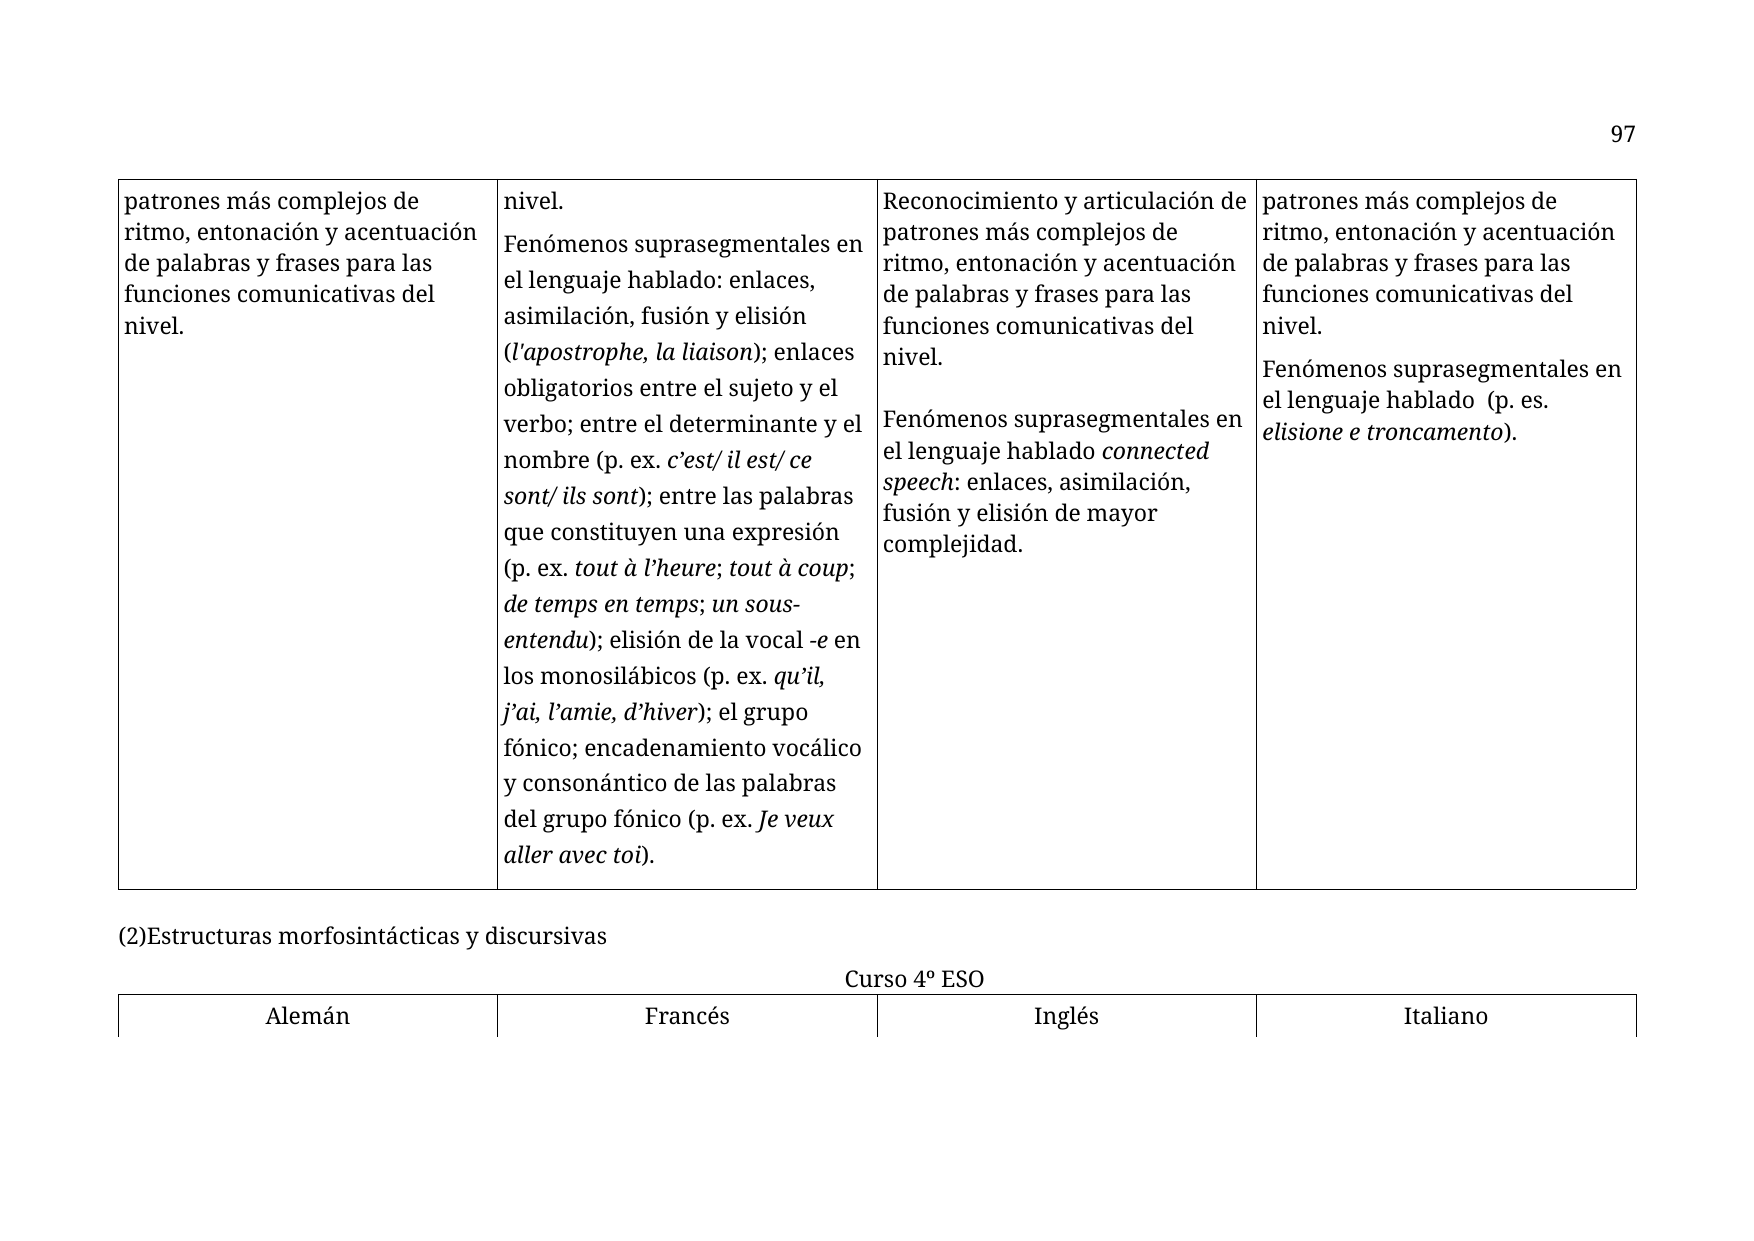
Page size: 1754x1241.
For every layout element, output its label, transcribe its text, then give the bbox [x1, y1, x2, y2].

table_cell Reconocimiento y articulación de patrones más complejos de ritmo, entonación y acentuación de palabras y frases para las funciones comunicativas del nivel. Fenómenos suprasegmentales en el lenguaje hablado connected speech: enlaces, asimilación, fusión y elisión de mayor complejidad. [878, 180, 1256, 889]
table_header Alemán [119, 995, 497, 1037]
text Curso 4º ESO [193, 963, 1636, 994]
table_header Francés [498, 995, 877, 1037]
text (2)Estructuras morfosintácticas y discursivas [118, 920, 1636, 951]
table_header Italiano [1257, 995, 1636, 1037]
table_cell nivel. Fenómenos suprasegmentales en el lenguaje hablado: enlaces, asimilación, fusión y elisión (l'apostrophe, la liaison); enlaces obligatorios entre el sujeto y el verbo; entre el determinante y el nombre (p. ex. c’est/ il est/ ce sont/ ils sont); entre las palabras que constituyen una expresión (p. ex. tout à l’heure; tout à coup; de temps en temps; un sous-entendu); elisión de la vocal -e en los monosilábicos (p. ex. qu’il, j’ai, l’amie, d’hiver); el grupo fónico; encadenamiento vocálico y consonántico de las palabras del grupo fónico (p. ex. Je veux aller avec toi). [498, 180, 877, 889]
table_cell patrones más complejos de ritmo, entonación y acentuación de palabras y frases para las funciones comunicativas del nivel. Fenómenos suprasegmentales en el lenguaje hablado (p. es. elisione e troncamento). [1257, 180, 1636, 889]
table_cell patrones más complejos de ritmo, entonación y acentuación de palabras y frases para las funciones comunicativas del nivel. [119, 180, 497, 889]
table_header Inglés [878, 995, 1256, 1037]
